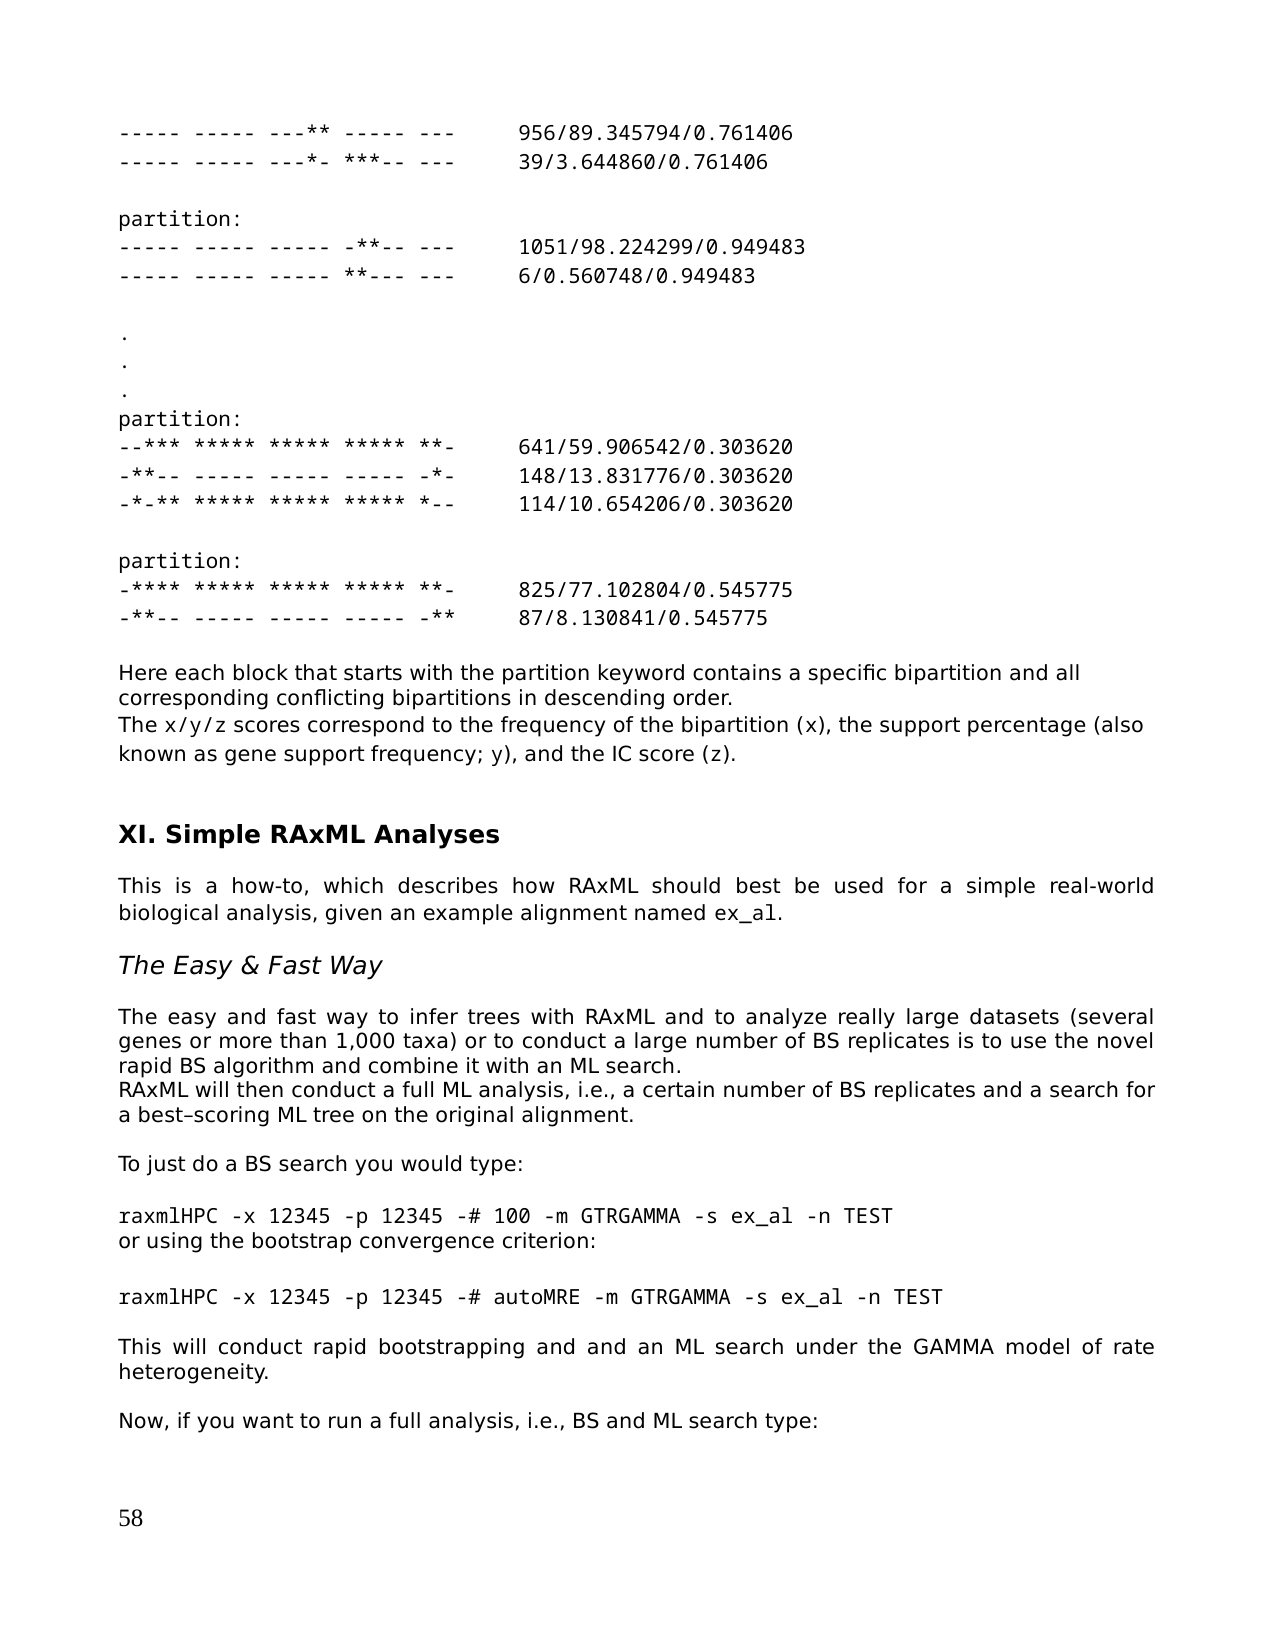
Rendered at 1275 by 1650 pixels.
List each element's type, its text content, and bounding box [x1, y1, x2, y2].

text partition: [118, 204, 1157, 232]
text This is a how-to, which describes how RAxML should best be used for a simple real-world biological analysis, given an example alignment named ex_al. [118, 874, 1157, 927]
text To just do a BS search you would type: [118, 1152, 1157, 1176]
text -*-** ***** ***** ***** *-- 114/10.654206/0.303620 [118, 489, 1157, 518]
text Here each block that starts with the partition keyword contains a specific bipartition and all corresponding conflicting bipartitions in descending order. [118, 661, 1157, 710]
text XI. Simple RAxML Analyses [118, 820, 1157, 849]
text raxmlHPC -x 12345 -p 12345 -# autoMRE -m GTRGAMMA -s ex_al -n TEST [118, 1282, 1157, 1311]
text . [118, 375, 1157, 403]
text partition: [118, 546, 1157, 575]
text ----- ----- ----- -**-- --- 1051/98.224299/0.949483 [118, 232, 1157, 261]
text -**-- ----- ----- ----- -** 87/8.130841/0.545775 [118, 603, 1157, 632]
text . [118, 346, 1157, 375]
text The x/y/z scores correspond to the frequency of the bipartition (x), the support percentage (also known as gene support frequency; y), and the IC score (z). [118, 710, 1157, 767]
text -**-- ----- ----- ----- -*- 148/13.831776/0.303620 [118, 461, 1157, 489]
text -**** ***** ***** ***** **- 825/77.102804/0.545775 [118, 575, 1157, 603]
text or using the bootstrap convergence criterion: [118, 1229, 1157, 1254]
text The easy and fast way to infer trees with RAxML and to analyze really large datasets (several genes or more than 1,000 taxa) or to conduct a large number of BS replicates is to use the novel rapid BS algorithm and combine it with an ML search. [118, 1005, 1157, 1078]
text raxmlHPC -x 12345 -p 12345 -# 100 -m GTRGAMMA -s ex_al -n TEST [118, 1201, 1157, 1229]
text Now, if you want to run a full analysis, i.e., BS and ML search type: [118, 1409, 1157, 1433]
text ----- ----- ----- **--- --- 6/0.560748/0.949483 [118, 261, 1157, 289]
text This will conduct rapid bootstrapping and and an ML search under the GAMMA model of rate heterogeneity. [118, 1335, 1157, 1384]
text The Easy & Fast Way [118, 951, 1157, 980]
text ----- ----- ---*- ***-- --- 39/3.644860/0.761406 [118, 147, 1157, 175]
text RAxML will then conduct a full ML analysis, i.e., a certain number of BS replicates and a search for a best–scoring ML tree on the original alignment. [118, 1078, 1157, 1127]
text ----- ----- ---** ----- --- 956/89.345794/0.761406 [118, 118, 1157, 147]
text partition: [118, 403, 1157, 432]
text --*** ***** ***** ***** **- 641/59.906542/0.303620 [118, 432, 1157, 461]
text . [118, 318, 1157, 346]
